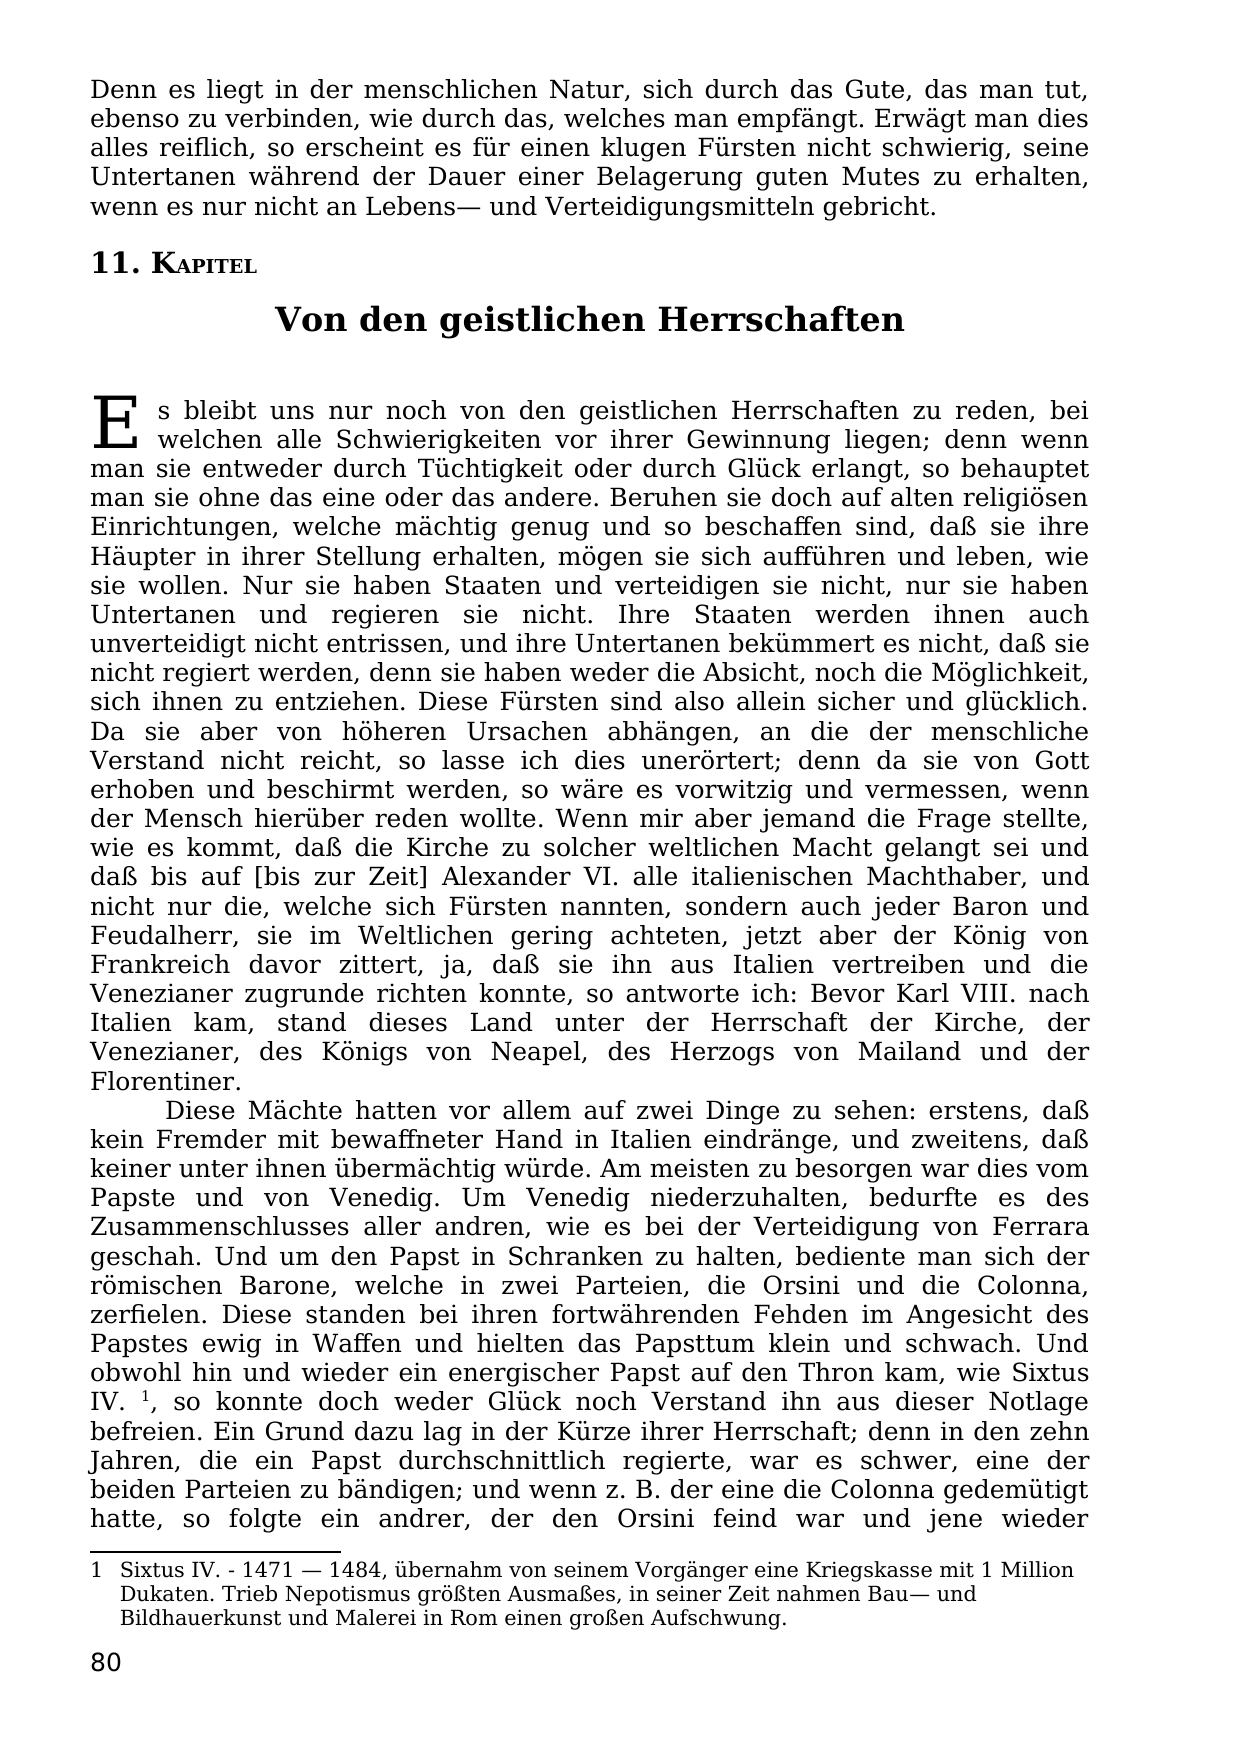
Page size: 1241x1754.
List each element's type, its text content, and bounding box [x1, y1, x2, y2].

text Diese Mächte hatten vor allem auf zwei Dinge zu sehen: erstens, daß kein Fremder mit bewaffneter Hand in Italien eindränge, und zweitens, daß keiner unter ihnen übermächtig würde. Am meisten zu besorgen war dies vom Papste und von Venedig. Um Venedig niederzuhalten, bedurfte es des Zusammenschlusses aller andren, wie es bei der Verteidigung von Ferrara geschah. Und um den Papst in Schranken zu halten, bediente man sich der römischen Barone, welche in zwei Parteien, die Orsini und die Colonna, zerfielen. Diese standen bei ihren fortwährenden Fehden im Angesicht des Papstes ewig in Waffen und hielten das Papsttum klein und schwach. Und obwohl hin und wieder ein energischer Papst auf den Thron kam, wie Sixtus IV. , so konnte doch weder Glück noch Verstand ihn aus dieser Notlage befreien. Ein Grund dazu lag in der Kürze ihrer Herrschaft; denn in den zehn Jahren, die ein Papst durchschnittlich regierte, war es schwer, eine der beiden Parteien zu bändigen; und wenn z. B. der eine die Colonna gedemütigt hatte, so folgte ein andrer, der den Orsini feind war und jene wieder [90, 1096, 1091, 1533]
text Denn es liegt in der menschlichen Natur, sich durch das Gute, das man tut, ebenso zu verbinden, wie durch das, welches man empfängt. Erwägt man dies alles reiflich, so erscheint es für einen klugen Fürsten nicht schwierig, seine Untertanen während der Dauer einer Belagerung guten Mutes zu erhalten, wenn es nur nicht an Lebens— und Verteidigungsmitteln gebricht. [90, 75, 1091, 221]
text Es bleibt uns nur noch von den geistlichen Herrschaften zu reden, bei welchen alle Schwierigkeiten vor ihrer Gewinnung liegen; denn wenn man sie entweder durch Tüchtigkeit oder durch Glück erlangt, so behauptet man sie ohne das eine oder das andere. Beruhen sie doch auf alten religiösen Einrichtungen, welche mächtig genug und so beschaffen sind, daß sie ihre Häupter in ihrer Stellung erhalten, mögen sie sich aufführen und leben, wie sie wollen. Nur sie haben Staaten und verteidigen sie nicht, nur sie haben Untertanen und regieren sie nicht. Ihre Staaten werden ihnen auch unverteidigt nicht entrissen, und ihre Untertanen bekümmert es nicht, daß sie nicht regiert werden, denn sie haben weder die Absicht, noch die Möglichkeit, sich ihnen zu entziehen. Diese Fürsten sind also allein sicher und glücklich. Da sie aber von höheren Ursachen abhängen, an die der menschliche Verstand nicht reicht, so lasse ich dies unerörtert; denn da sie von Gott erhoben und beschirmt werden, so wäre es vorwitzig und vermessen, wenn der Mensch hierüber reden wollte. Wenn mir aber jemand die Frage stellte, wie es kommt, daß die Kirche zu solcher weltlichen Macht gelangt sei und daß bis auf [bis zur Zeit] Alexander VI. alle italienischen Machthaber, und nicht nur die, welche sich Fürsten nannten, sondern auch jeder Baron und Feudalherr, sie im Weltlichen gering achteten, jetzt aber der König von Frankreich davor zittert, ja, daß sie ihn aus Italien vertreiben und die Venezianer zugrunde richten konnte, so antworte ich: Bevor Karl VIII. nach Italien kam, stand dieses Land unter der Herrschaft der Kirche, der Venezianer, des Königs von Neapel, des Herzogs von Mailand und der Florentiner. [90, 396, 1091, 1096]
text 11. Kapitel [90, 221, 1091, 280]
text Sixtus IV. - 1471 — 1484, übernahm von seinem Vorgänger eine Kriegskasse mit 1 Million Dukaten. Trieb Nepotismus größten Ausmaßes, in seiner Zeit nahmen Bau— und Bildhauerkunst und Malerei in Rom einen großen Aufschwung. [90, 1558, 1091, 1631]
text Von den geistlichen Herrschaften [90, 280, 1091, 339]
